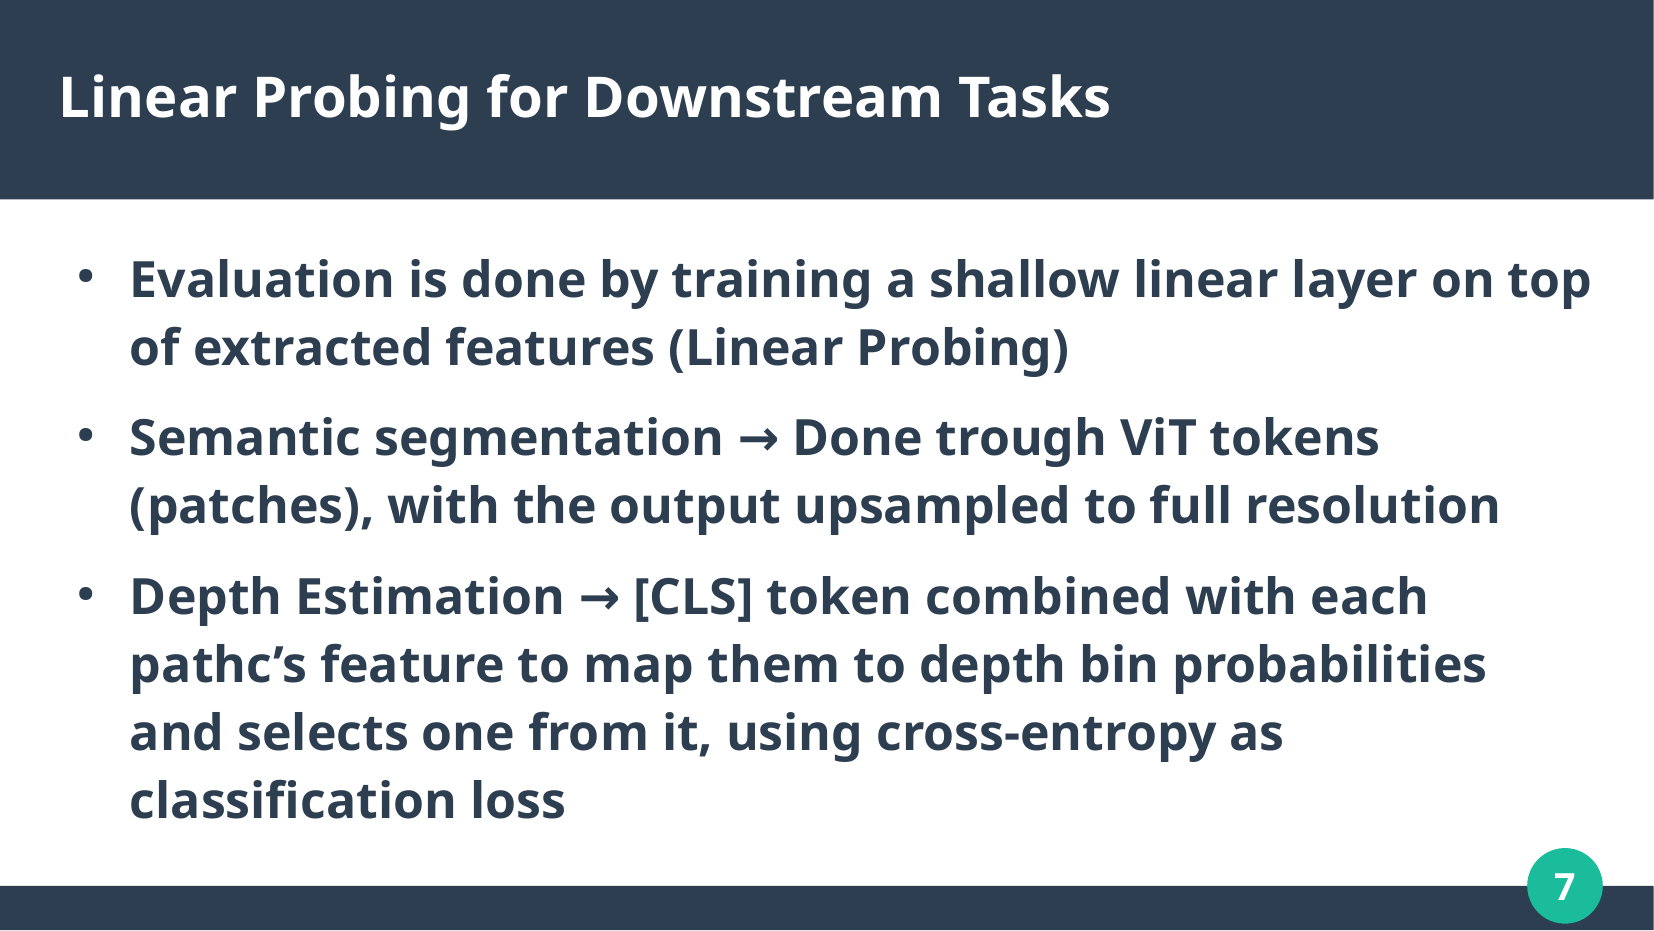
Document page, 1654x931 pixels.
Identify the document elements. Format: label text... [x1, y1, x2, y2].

list Evaluation is done by training a shallow linear layer on top of extracted features (Linear Probing) Semantic segmentation → Done trough ViT tokens (patches), with the output upsampled to full resolution Depth Estimation → [CLS] token combined with each pathc’s feature to map them to depth bin probabilities and selects one from it, using cross-entropy as classification loss [59, 243, 1595, 864]
title Linear Probing for Downstream Tasks [59, 37, 1595, 155]
